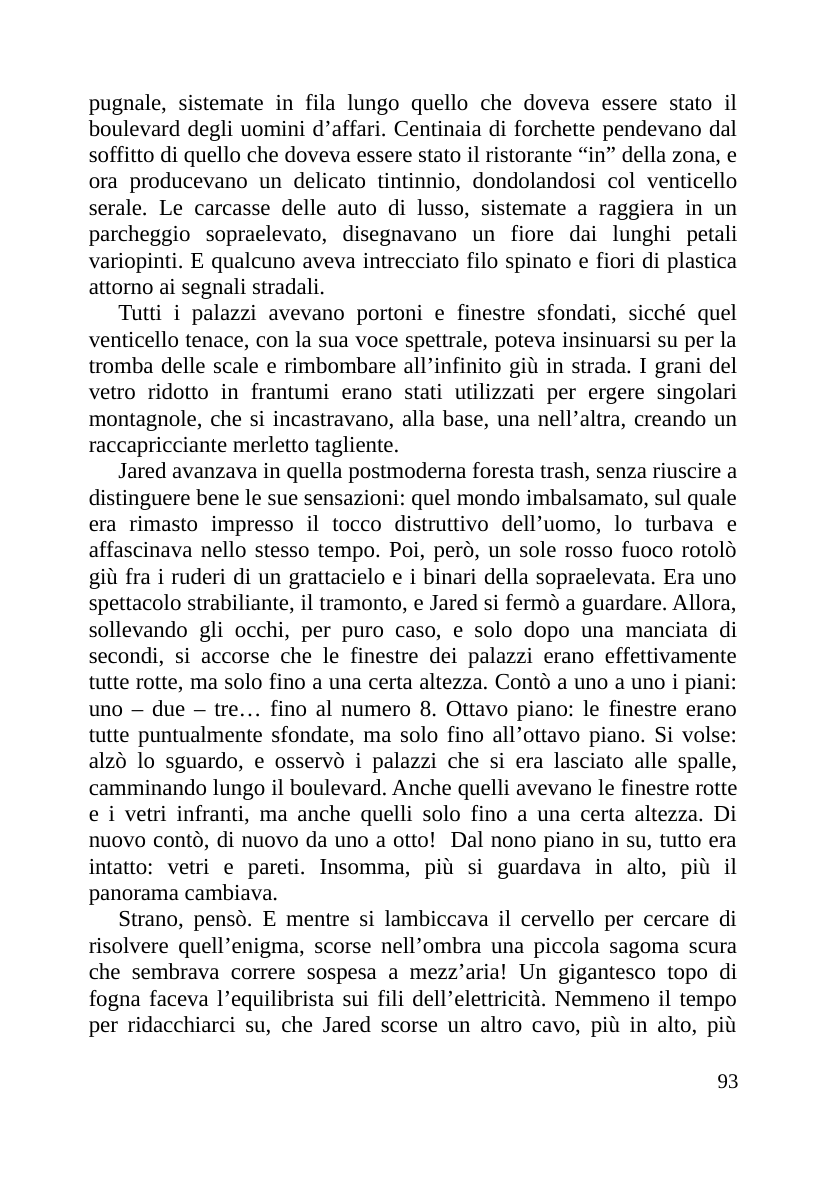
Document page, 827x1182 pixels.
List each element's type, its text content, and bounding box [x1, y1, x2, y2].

text Strano, pensò. E mentre si lambiccava il cervello per cercare di risolvere quell’enigma, scorse nell’ombra una piccola sagoma scura che sembrava correre sospesa a mezz’aria! Un gigantesco topo di fogna faceva l’equilibrista sui fili dell’elettricità. Nemmeno il tempo per ridacchiarci su, che Jared scorse un altro cavo, più in alto, più [88, 906, 738, 1037]
text Tutti i palazzi avevano portoni e finestre sfondati, sicché quel venticello tenace, con la sua voce spettrale, poteva insinuarsi su per la tromba delle scale e rimbombare all’infinito giù in strada. I grani del vetro ridotto in frantumi erano stati utilizzati per ergere singolari montagnole, che si incastravano, alla base, una nell’altra, creando un raccapricciante merletto tagliente. [88, 299, 738, 457]
text pugnale, sistemate in fila lungo quello che doveva essere stato il boulevard degli uomini d’affari. Centinaia di forchette pendevano dal soffitto di quello che doveva essere stato il ristorante “in” della zona, e ora producevano un delicato tintinnio, dondolandosi col venticello serale. Le carcasse delle auto di lusso, sistemate a raggiera in un parcheggio sopraelevato, disegnavano un fiore dai lunghi petali variopinti. E qualcuno aveva intrecciato filo spinato e fiori di plastica attorno ai segnali stradali. [88, 88, 738, 299]
text Jared avanzava in quella postmoderna foresta trash, senza riuscire a distinguere bene le sue sensazioni: quel mondo imbalsamato, sul quale era rimasto impresso il tocco distruttivo dell’uomo, lo turbava e affascinava nello stesso tempo. Poi, però, un sole rosso fuoco rotolò giù fra i ruderi di un grattacielo e i binari della sopraelevata. Era uno spettacolo strabiliante, il tramonto, e Jared si fermò a guardare. Allora, sollevando gli occhi, per puro caso, e solo dopo una manciata di secondi, si accorse che le finestre dei palazzi erano effettivamente tutte rotte, ma solo fino a una certa altezza. Contò a uno a uno i piani: uno – due – tre… fino al numero 8. Ottavo piano: le finestre erano tutte puntualmente sfondate, ma solo fino all’ottavo piano. Si volse: alzò lo sguardo, e osservò i palazzi che si era lasciato alle spalle, camminando lungo il boulevard. Anche quelli avevano le finestre rotte e i vetri infranti, ma anche quelli solo fino a una certa altezza. Di nuovo contò, di nuovo da uno a otto! Dal nono piano in su, tutto era intatto: vetri e pareti. Insomma, più si guardava in alto, più il panorama cambiava. [88, 457, 738, 906]
